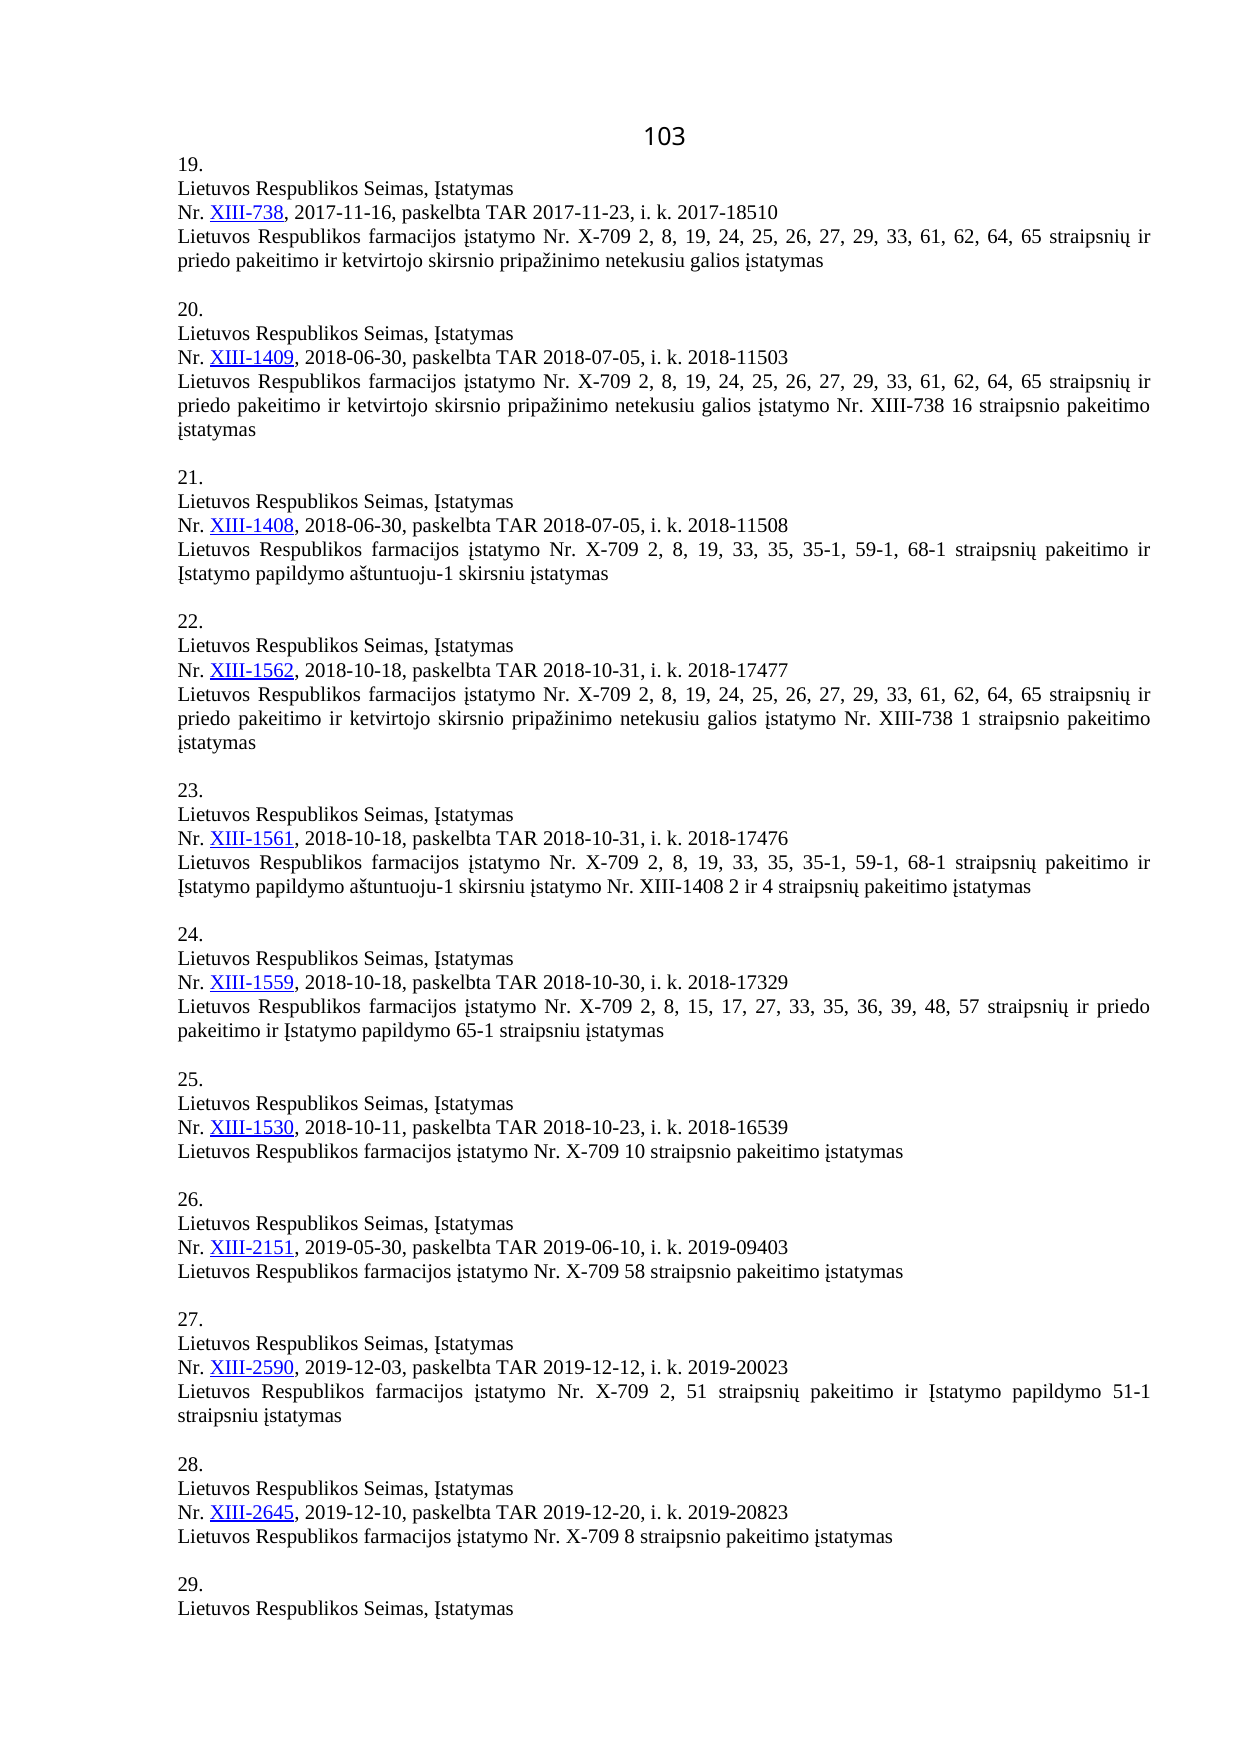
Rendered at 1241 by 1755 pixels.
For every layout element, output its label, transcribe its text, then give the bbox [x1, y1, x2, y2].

text Lietuvos Respublikos farmacijos įstatymo Nr. X-709 2, 8, 19, 24, 25, 26, 27, 29, 33, 61, 62, 64, 65 straipsnių ir priedo pakeitimo ir ketvirtojo skirsnio pripažinimo netekusiu galios įstatymas [177, 224, 1152, 272]
text 19. [177, 152, 1152, 176]
text 21. [177, 465, 1152, 489]
text Lietuvos Respublikos Seimas, Įstatymas [177, 176, 1152, 200]
text Lietuvos Respublikos Seimas, Įstatymas [177, 802, 1152, 826]
text 25. [177, 1067, 1152, 1091]
text Nr. XIII-1530, 2018-10-11, paskelbta TAR 2018-10-23, i. k. 2018-16539 [177, 1115, 1152, 1139]
text 29. [177, 1572, 1152, 1596]
text Lietuvos Respublikos farmacijos įstatymo Nr. X-709 2, 8, 19, 33, 35, 35-1, 59-1, 68-1 straipsnių pakeitimo ir Įstatymo papildymo aštuntuoju-1 skirsniu įstatymas [177, 537, 1152, 585]
text Lietuvos Respublikos farmacijos įstatymo Nr. X-709 10 straipsnio pakeitimo įstatymas [177, 1139, 1152, 1163]
text 24. [177, 922, 1152, 946]
text 22. [177, 609, 1152, 633]
text 26. [177, 1187, 1152, 1211]
text Nr. XIII-1408, 2018-06-30, paskelbta TAR 2018-07-05, i. k. 2018-11508 [177, 513, 1152, 537]
text Lietuvos Respublikos Seimas, Įstatymas [177, 1596, 1152, 1620]
text Nr. XIII-1562, 2018-10-18, paskelbta TAR 2018-10-31, i. k. 2018-17477 [177, 657, 1152, 682]
text Lietuvos Respublikos farmacijos įstatymo Nr. X-709 2, 8, 15, 17, 27, 33, 35, 36, 39, 48, 57 straipsnių ir priedo pakeitimo ir Įstatymo papildymo 65-1 straipsniu įstatymas [177, 994, 1152, 1042]
text Nr. XIII-2590, 2019-12-03, paskelbta TAR 2019-12-12, i. k. 2019-20023 [177, 1355, 1152, 1379]
text Lietuvos Respublikos Seimas, Įstatymas [177, 1211, 1152, 1235]
text 27. [177, 1307, 1152, 1331]
text Lietuvos Respublikos Seimas, Įstatymas [177, 946, 1152, 970]
text 20. [177, 297, 1152, 321]
text Lietuvos Respublikos farmacijos įstatymo Nr. X-709 2, 8, 19, 33, 35, 35-1, 59-1, 68-1 straipsnių pakeitimo ir Įstatymo papildymo aštuntuoju-1 skirsniu įstatymo Nr. XIII-1408 2 ir 4 straipsnių pakeitimo įstatymas [177, 850, 1152, 898]
text Nr. XIII-738, 2017-11-16, paskelbta TAR 2017-11-23, i. k. 2017-18510 [177, 200, 1152, 224]
text Lietuvos Respublikos farmacijos įstatymo Nr. X-709 2, 51 straipsnių pakeitimo ir Įstatymo papildymo 51-1 straipsniu įstatymas [177, 1379, 1152, 1427]
text Lietuvos Respublikos Seimas, Įstatymas [177, 633, 1152, 657]
text Lietuvos Respublikos Seimas, Įstatymas [177, 489, 1152, 513]
text Lietuvos Respublikos farmacijos įstatymo Nr. X-709 2, 8, 19, 24, 25, 26, 27, 29, 33, 61, 62, 64, 65 straipsnių ir priedo pakeitimo ir ketvirtojo skirsnio pripažinimo netekusiu galios įstatymo Nr. XIII-738 1 straipsnio pakeitimo įstatymas [177, 682, 1152, 754]
text Lietuvos Respublikos Seimas, Įstatymas [177, 1331, 1152, 1355]
text Lietuvos Respublikos Seimas, Įstatymas [177, 1476, 1152, 1500]
text Nr. XIII-2645, 2019-12-10, paskelbta TAR 2019-12-20, i. k. 2019-20823 [177, 1500, 1152, 1524]
text Nr. XIII-1409, 2018-06-30, paskelbta TAR 2018-07-05, i. k. 2018-11503 [177, 345, 1152, 369]
text Lietuvos Respublikos farmacijos įstatymo Nr. X-709 58 straipsnio pakeitimo įstatymas [177, 1259, 1152, 1283]
text 28. [177, 1452, 1152, 1476]
text Nr. XIII-1561, 2018-10-18, paskelbta TAR 2018-10-31, i. k. 2018-17476 [177, 826, 1152, 850]
text Lietuvos Respublikos farmacijos įstatymo Nr. X-709 2, 8, 19, 24, 25, 26, 27, 29, 33, 61, 62, 64, 65 straipsnių ir priedo pakeitimo ir ketvirtojo skirsnio pripažinimo netekusiu galios įstatymo Nr. XIII-738 16 straipsnio pakeitimo įstatymas [177, 369, 1152, 441]
text Lietuvos Respublikos Seimas, Įstatymas [177, 1091, 1152, 1115]
text 23. [177, 778, 1152, 802]
text Lietuvos Respublikos farmacijos įstatymo Nr. X-709 8 straipsnio pakeitimo įstatymas [177, 1524, 1152, 1548]
text Nr. XIII-2151, 2019-05-30, paskelbta TAR 2019-06-10, i. k. 2019-09403 [177, 1235, 1152, 1259]
text Nr. XIII-1559, 2018-10-18, paskelbta TAR 2018-10-30, i. k. 2018-17329 [177, 970, 1152, 994]
text Lietuvos Respublikos Seimas, Įstatymas [177, 321, 1152, 345]
